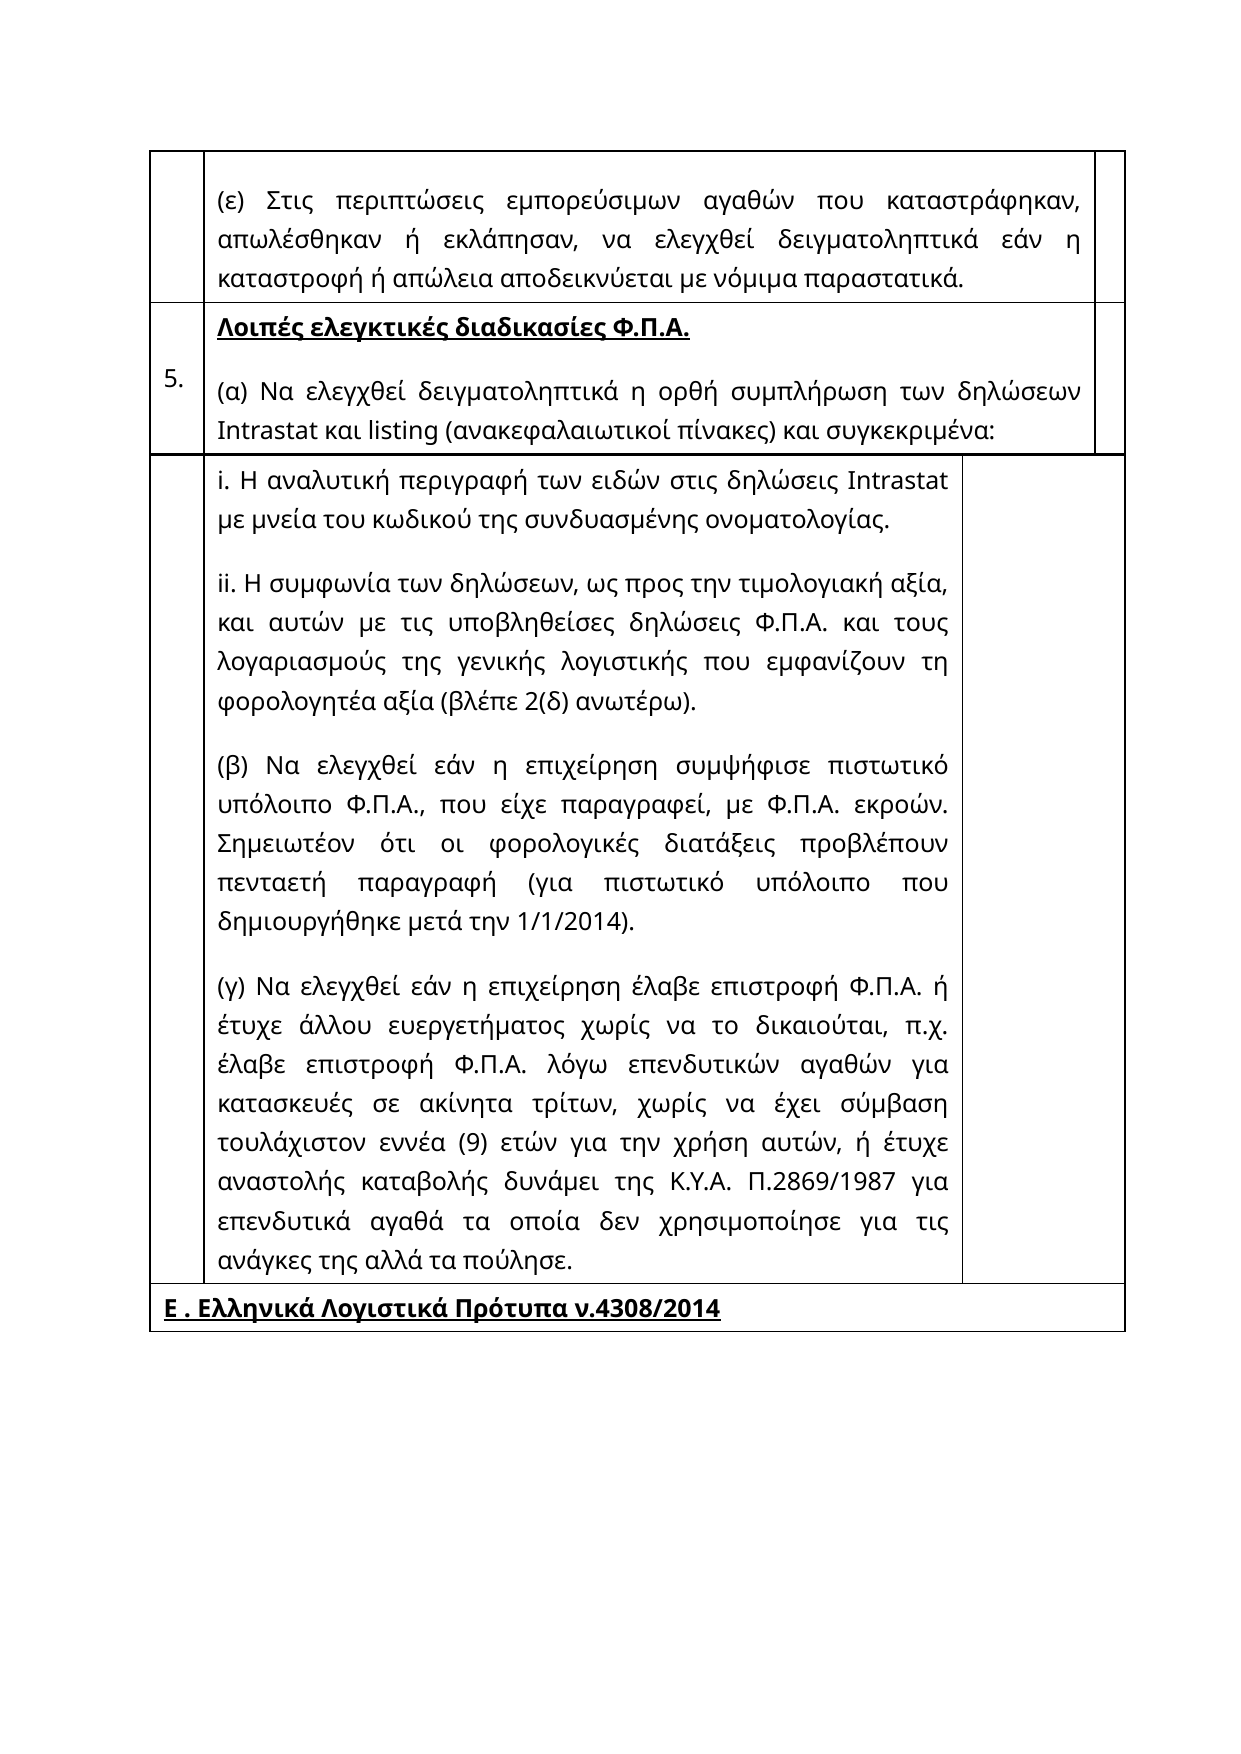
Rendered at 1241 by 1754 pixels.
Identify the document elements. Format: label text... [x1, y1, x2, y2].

table_header (ε) Στις περιπτώσεις εμπορεύσιμων αγαθών που καταστράφηκαν, απωλέσθηκαν ή εκλάπησαν, να ελεγχθεί δειγματοληπτικά εάν η καταστροφή ή απώλεια αποδεικνύεται με νόμιμα παραστατικά. [205, 152, 1094, 301]
table_header [1096, 152, 1124, 301]
table_cell 5. [151, 303, 203, 453]
table_cell Λοιπές ελεγκτικές διαδικασίες Φ.Π.Α. (α) Να ελεγχθεί δειγματοληπτικά η ορθή συμπλήρωση των δηλώσεων Intrastat και listing (ανακεφαλαιωτικοί πίνακες) και συγκεκριμένα: [205, 303, 1094, 453]
table_cell Ε . Ελληνικά Λογιστικά Πρότυπα ν.4308/2014 [151, 1284, 1124, 1331]
table_cell [1096, 303, 1124, 453]
table_header [151, 152, 203, 301]
table_header [963, 456, 1124, 1283]
table_header [151, 456, 203, 1283]
table_header i. Η αναλυτική περιγραφή των ειδών στις δηλώσεις Intrastat με μνεία του κωδικού της συνδυασμένης ονοματολογίας. ii. Η συμφωνία των δηλώσεων, ως προς την τιμολογιακή αξία, και αυτών με τις υποβληθείσες δηλώσεις Φ.Π.Α. και τους λογαριασμούς της γενικής λογιστικής που εμφανίζουν τη φορολογητέα αξία (βλέπε 2(δ) ανωτέρω). (β) Να ελεγχθεί εάν η επιχείρηση συμψήφισε πιστωτικό υπόλοιπο Φ.Π.Α., που είχε παραγραφεί, με Φ.Π.Α. εκροών. Σημειωτέον ότι οι φορολογικές διατάξεις προβλέπουν πενταετή παραγραφή (για πιστωτικό υπόλοιπο που δημιουργήθηκε μετά την 1/1/2014). (γ) Να ελεγχθεί εάν η επιχείρηση έλαβε επιστροφή Φ.Π.Α. ή έτυχε άλλου ευεργετήματος χωρίς να το δικαιούται, π.χ. έλαβε επιστροφή Φ.Π.Α. λόγω επενδυτικών αγαθών για κατασκευές σε ακίνητα τρίτων, χωρίς να έχει σύμβαση τουλάχιστον εννέα (9) ετών για την χρήση αυτών, ή έτυχε αναστολής καταβολής δυνάμει της Κ.Υ.Α. Π.2869/1987 για επενδυτικά αγαθά τα οποία δεν χρησιμοποίησε για τις ανάγκες της αλλά τα πούλησε. [205, 456, 962, 1283]
